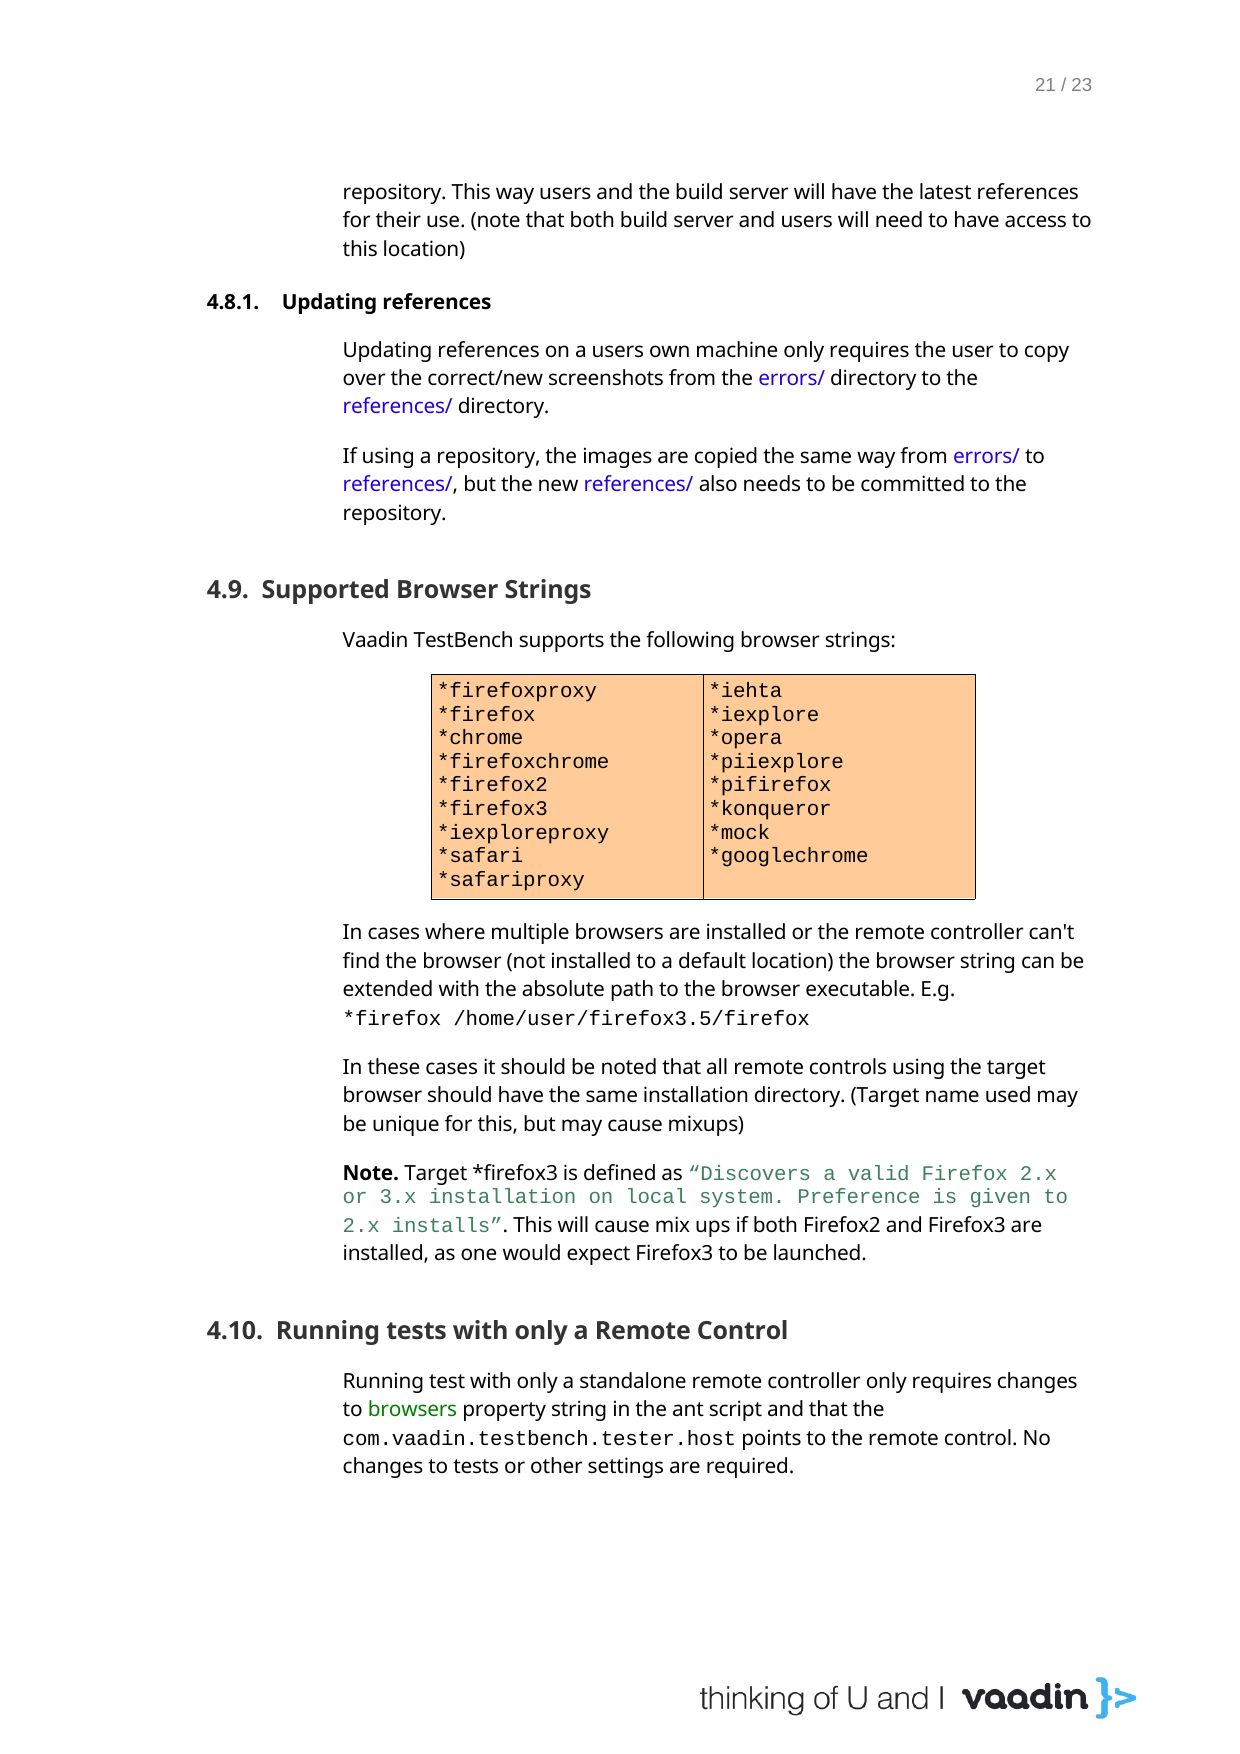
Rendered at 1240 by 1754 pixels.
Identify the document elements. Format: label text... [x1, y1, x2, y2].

table_header *firefoxproxy *firefox *chrome *firefoxchrome *firefox2 *firefox3 *iexploreproxy *safari *safariproxy [432, 675, 703, 898]
text Updating references on a users own machine only requires the user to copy over the correct/new screenshots from the errors/ directory to the references/ directory. [342, 335, 1092, 420]
table_header *iehta *iexplore *opera *piiexplore *pifirefox *konqueror *mock *googlechrome [704, 675, 975, 898]
text Running test with only a standalone remote controller only requires changes to browsers property string in the ant script and that the com.vaadin.testbench.tester.host points to the remote control. No changes to tests or other settings are required. [342, 1366, 1092, 1480]
text In cases where multiple browsers are installed or the remote controller can't find the browser (not installed to a default location) the browser string can be extended with the absolute path to the browser executable. E.g. *firefox /home/user/firefox3.5/firefox [342, 917, 1092, 1031]
subtitle Updating references [207, 287, 1092, 316]
text If using a repository, the images are copied the same way from errors/ to references/, but the new references/ also needs to be committed to the repository. [342, 441, 1092, 526]
text Note. Target *firefox3 is defined as “Discovers a valid Firefox 2.x or 3.x installation on local system. Preference is given to 2.x installs”. This will cause mix ups if both Firefox2 and Firefox3 are installed, as one would expect Firefox3 to be launched. [342, 1158, 1092, 1267]
text repository. This way users and the build server will have the latest references for their use. (note that both build server and users will need to have access to this location) [342, 177, 1092, 262]
subtitle Supported Browser Strings [207, 572, 1092, 606]
text Vaadin TestBench supports the following browser strings: [342, 625, 1092, 653]
subtitle Running tests with only a Remote Control [207, 1313, 1092, 1347]
text In these cases it should be noted that all remote controls using the target browser should have the same installation directory. (Target name used may be unique for this, but may cause mixups) [342, 1052, 1092, 1137]
picture [699, 1673, 1139, 1721]
